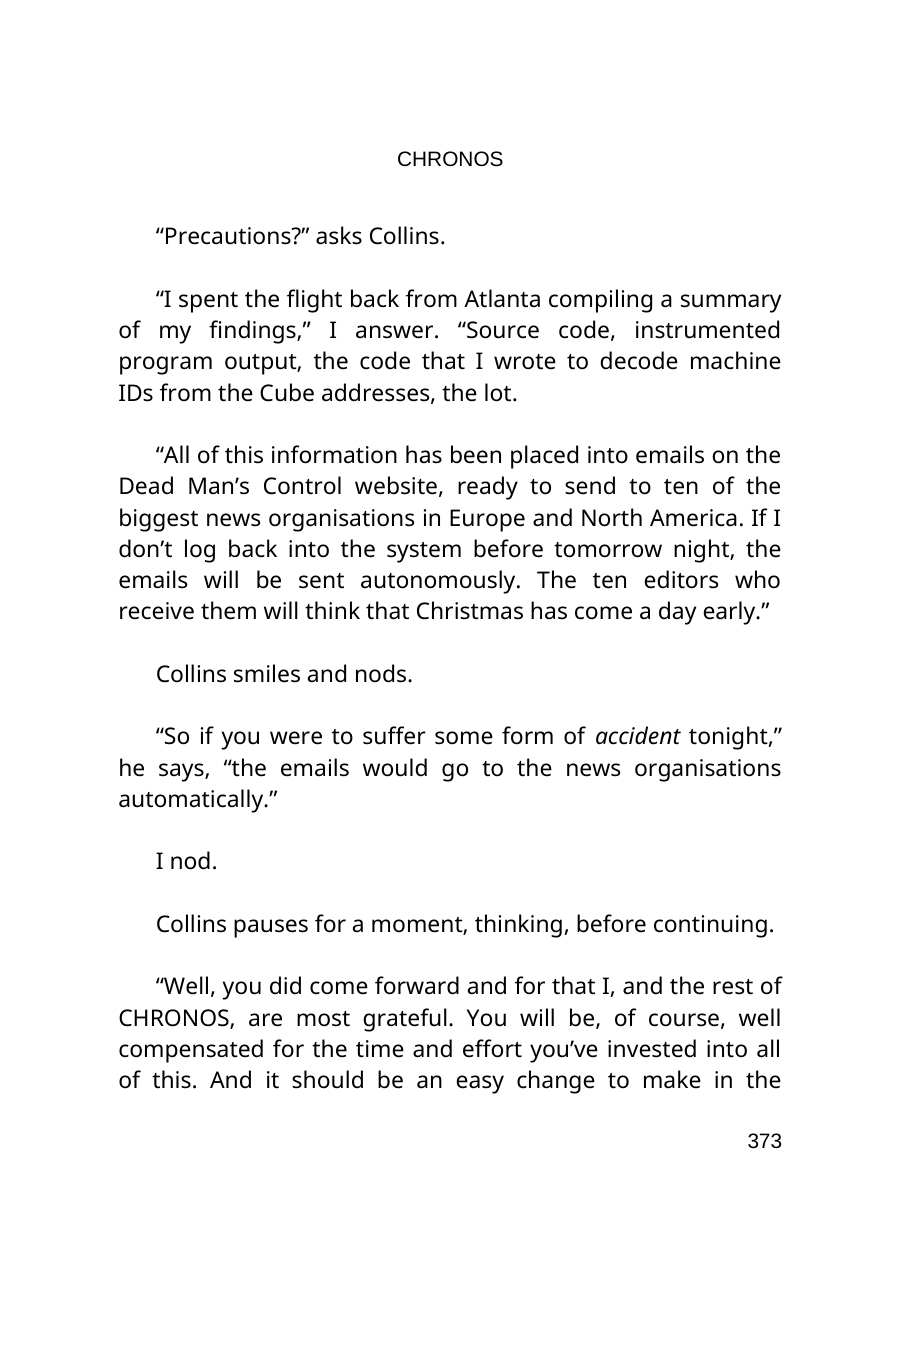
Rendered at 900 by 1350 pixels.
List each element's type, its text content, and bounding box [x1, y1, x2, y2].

text “So if you were to suffer some form of accident tonight,” he says, “the emails would go to the news organisations automatically.” [118, 720, 782, 814]
text Collins smiles and nods. [118, 658, 782, 689]
text “Well, you did come forward and for that I, and the rest of CHRONOS, are most grateful. You will be, of course, well compensated for the time and effort you’ve invested into all of this. And it should be an easy change to make in the [118, 970, 782, 1095]
text “All of this information has been placed into emails on the Dead Man’s Control website, ready to send to ten of the biggest news organisations in Europe and North America. If I don’t log back into the system before tomorrow night, the emails will be sent autonomously. The ten editors who receive them will think that Christmas has come a day early.” [118, 439, 782, 626]
text I nod. [118, 845, 782, 876]
text Collins pauses for a moment, thinking, before continuing. [118, 908, 782, 939]
text “I spent the flight back from Atlanta compiling a summary of my findings,” I answer. “Source code, instrumented program output, the code that I wrote to decode machine IDs from the Cube addresses, the lot. [118, 283, 782, 408]
text “Precautions?” asks Collins. [118, 220, 782, 251]
